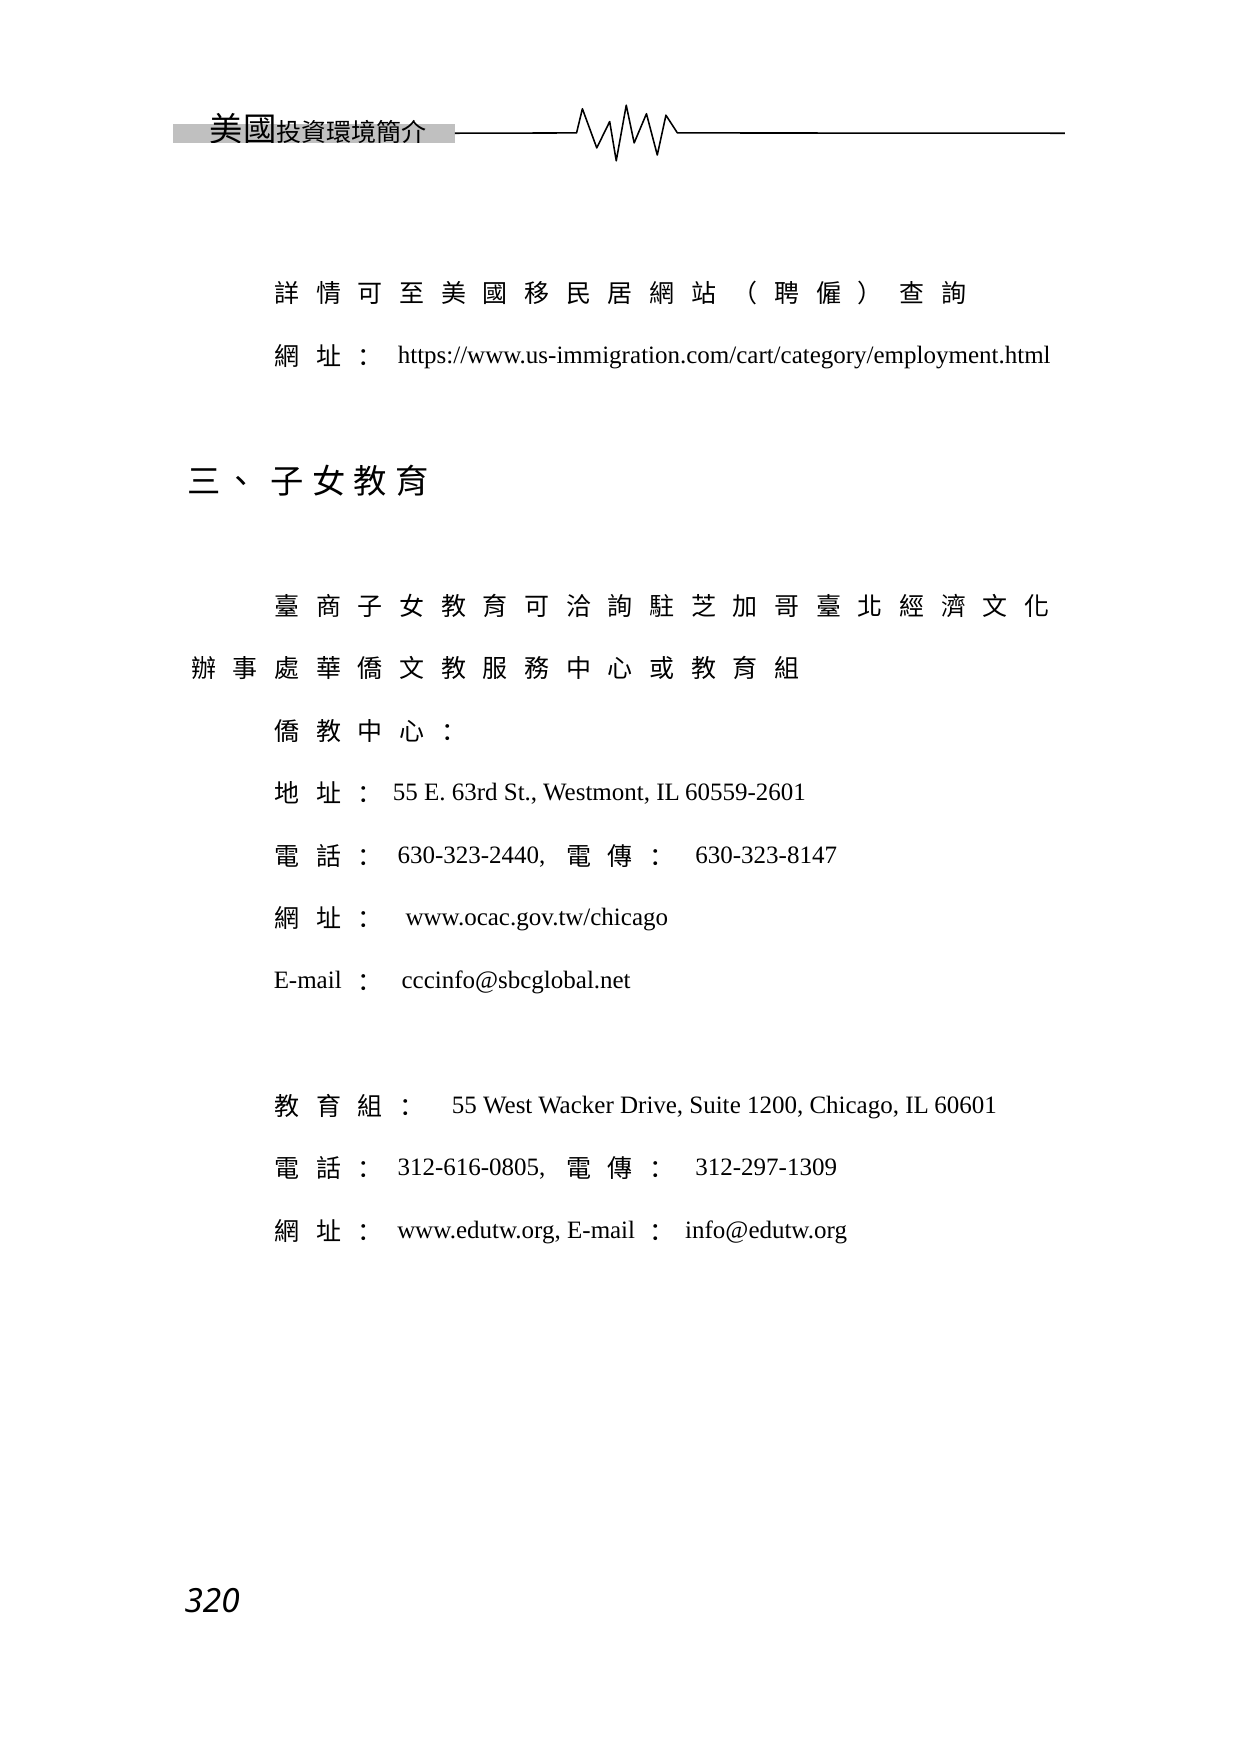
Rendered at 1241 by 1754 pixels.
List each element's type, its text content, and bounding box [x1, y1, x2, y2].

text 三、子女教育 [183, 438, 1058, 500]
text 僑教中心： [232, 688, 1058, 750]
text 電話：630-323-2440, 電傳：630-323-8147 [232, 813, 1058, 875]
text E-mail：cccinfo@sbcglobal.net [232, 938, 1058, 1000]
text 網址：https://www.us-immigration.com/cart/category/employment.html [183, 313, 1058, 375]
text 教育組：55 West Wacker Drive, Suite 1200, Chicago, IL 60601 [232, 1063, 1058, 1125]
text 地址：55 E. 63rd St., Westmont, IL 60559-2601 [232, 750, 1058, 813]
text 電話：312-616-0805, 電傳：312-297-1309 [232, 1125, 1058, 1188]
text 網址：www.edutw.org, E-mail：info@edutw.org [232, 1188, 1058, 1250]
text 網址：www.ocac.gov.tw/chicago [232, 875, 1058, 938]
text 詳情可至美國移民居網站（聘僱）查詢 [183, 250, 1058, 313]
text 臺商子女教育可洽詢駐芝加哥臺北經濟文化辦事處華僑文教服務中心或教育組 [183, 563, 1058, 688]
